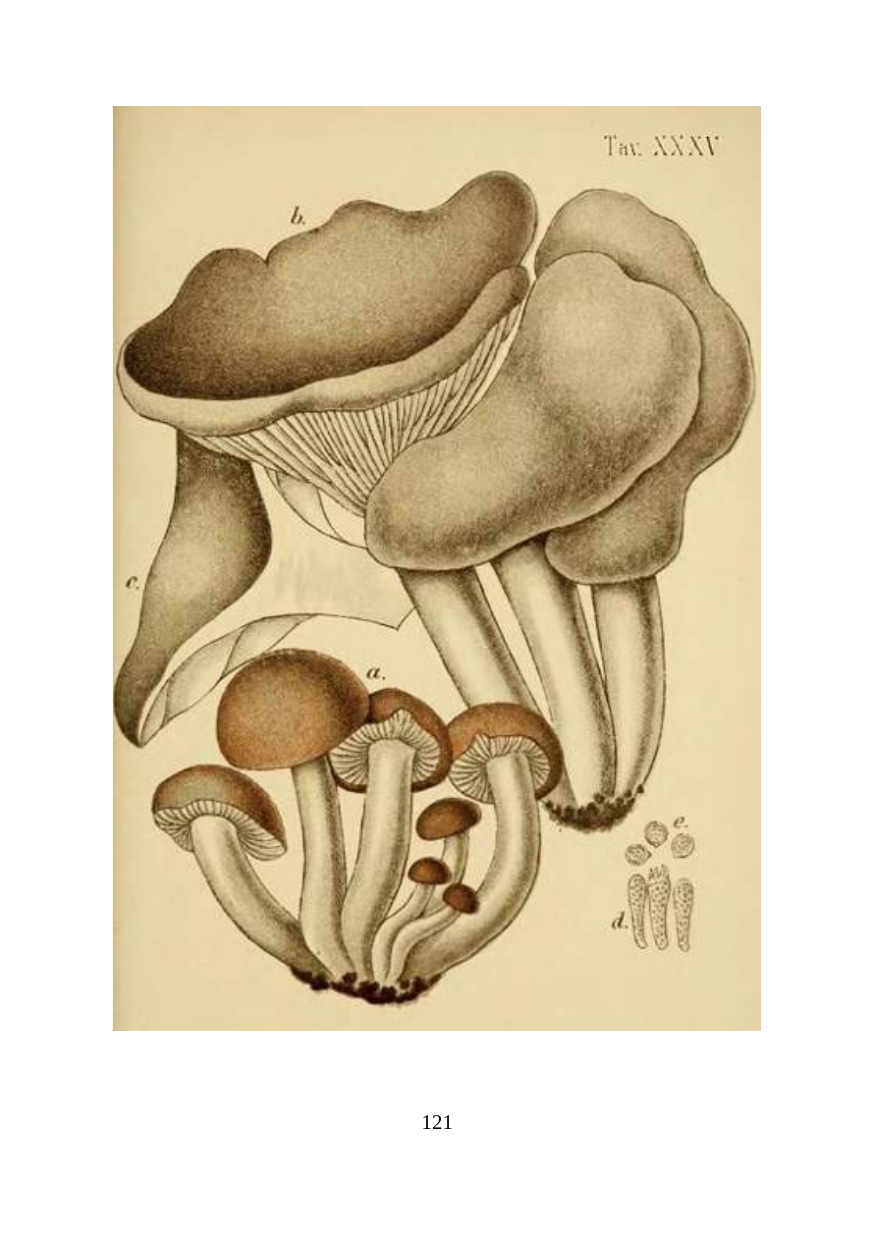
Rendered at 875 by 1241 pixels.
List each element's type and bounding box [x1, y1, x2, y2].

picture [112, 106, 762, 1031]
